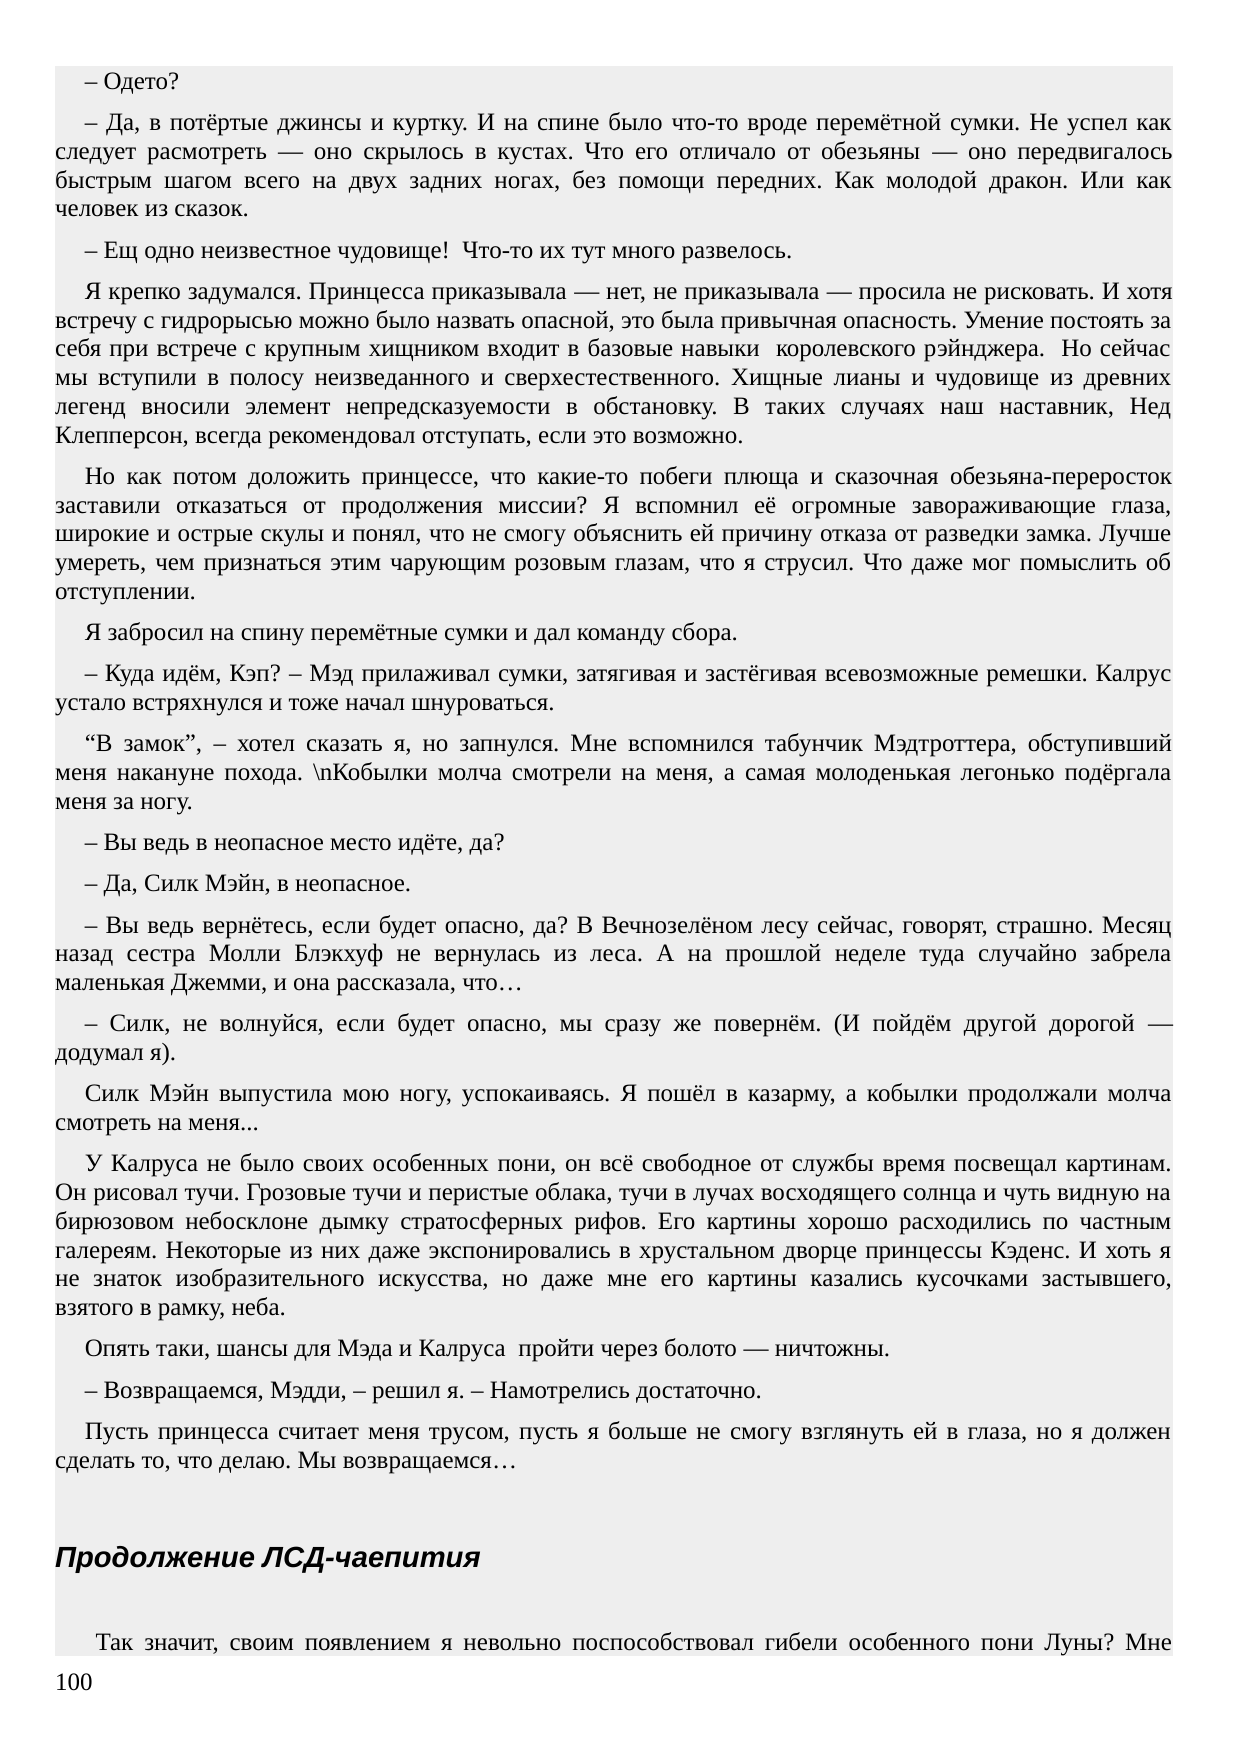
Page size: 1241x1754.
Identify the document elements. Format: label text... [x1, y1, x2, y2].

text – Вы ведь в неопасное место идёте, да? [55, 827, 1173, 856]
text Но как потом доложить принцессе, что какие-то побеги плюща и сказочная обезьяна-переросток заставили отказаться от продолжения миссии? Я вспомнил её огромные завораживающие глаза, широкие и острые скулы и понял, что не смогу объяснить ей причину отказа от разведки замка. Лучше умереть, чем признаться этим чарующим розовым глазам, что я струсил. Что даже мог помыслить об отступлении. [55, 461, 1173, 605]
text Силк Мэйн выпустила мою ногу, успокаиваясь. Я пошёл в казарму, а кобылки продолжали молча смотреть на меня... [55, 1078, 1173, 1136]
text – Ещ одно неизвестное чудовище! Что-то их тут много развелось. [55, 235, 1173, 263]
text Так значит, своим появлением я невольно поспособствовал гибели особенного пони Луны? Мне [55, 1627, 1173, 1656]
text Я крепко задумался. Принцесса приказывала — нет, не приказывала — просила не рисковать. И хотя встречу с гидрорысью можно было назвать опасной, это была привычная опасность. Умение постоять за себя при встрече с крупным хищником входит в базовые навыки королевского рэйнджера. Но сейчас мы вступили в полосу неизведанного и сверхестественного. Хищные лианы и чудовище из древних легенд вносили элемент непредсказуемости в обстановку. В таких случаях наш наставник, Нед Клепперсон, всегда рекомендовал отступать, если это возможно. [55, 276, 1173, 448]
text – Одето? [55, 66, 1173, 95]
text – Да, в потёртые джинсы и куртку. И на спине было что-то вроде перемётной сумки. Не успел как следует расмотреть — оно скрылось в кустах. Что его отличало от обезьяны — оно передвигалось быстрым шагом всего на двух задних ногах, без помощи передних. Как молодой дракон. Или как человек из сказок. [55, 107, 1173, 222]
text Опять таки, шансы для Мэда и Калруса пройти через болото — ничтожны. [55, 1333, 1173, 1362]
text – Да, Силк Мэйн, в неопасное. [55, 868, 1173, 897]
text “В замок”, – хотел сказать я, но запнулся. Мне вспомнился табунчик Мэдтроттера, обступивший меня накануне похода. \nКобылки молча смотрели на меня, а самая молоденькая легонько подёргала меня за ногу. [55, 728, 1173, 815]
text – Силк, не волнуйся, если будет опасно, мы сразу же повернём. (И пойдём другой дорогой — додумал я). [55, 1008, 1173, 1066]
text – Вы ведь вернётесь, если будет опасно, да? В Вечнозелёном лесу сейчас, говорят, страшно. Месяц назад сестра Молли Блэкхуф не вернулась из леса. А на прошлой неделе туда случайно забрела маленькая Джемми, и она рассказала, что… [55, 910, 1173, 996]
subtitle Продолжение ЛСД-чаепития [55, 1540, 1173, 1573]
text – Куда идём, Кэп? – Мэд прилаживал сумки, затягивая и застёгивая всевозможные ремешки. Калрус устало встряхнулся и тоже начал шнуроваться. [55, 658, 1173, 716]
text Пусть принцесса считает меня трусом, пусть я больше не смогу взглянуть ей в глаза, но я должен сделать то, что делаю. Мы возвращаемся… [55, 1416, 1173, 1473]
text У Калруса не было своих особенных пони, он всё свободное от службы время посвещал картинам. Он рисовал тучи. Грозовые тучи и перистые облака, тучи в лучах восходящего солнца и чуть видную на бирюзовом небосклоне дымку стратосферных рифов. Его картины хорошо расходились по частным галереям. Некоторые из них даже экспонировались в хрустальном дворце принцессы Кэденс. И хоть я не знаток изобразительного искусства, но даже мне его картины казались кусочками застывшего, взятого в рамку, неба. [55, 1148, 1173, 1321]
text – Возвращаемся, Мэдди, – решил я. – Намотрелись достаточно. [55, 1375, 1173, 1403]
text Я забросил на спину перемётные сумки и дал команду сбора. [55, 617, 1173, 646]
